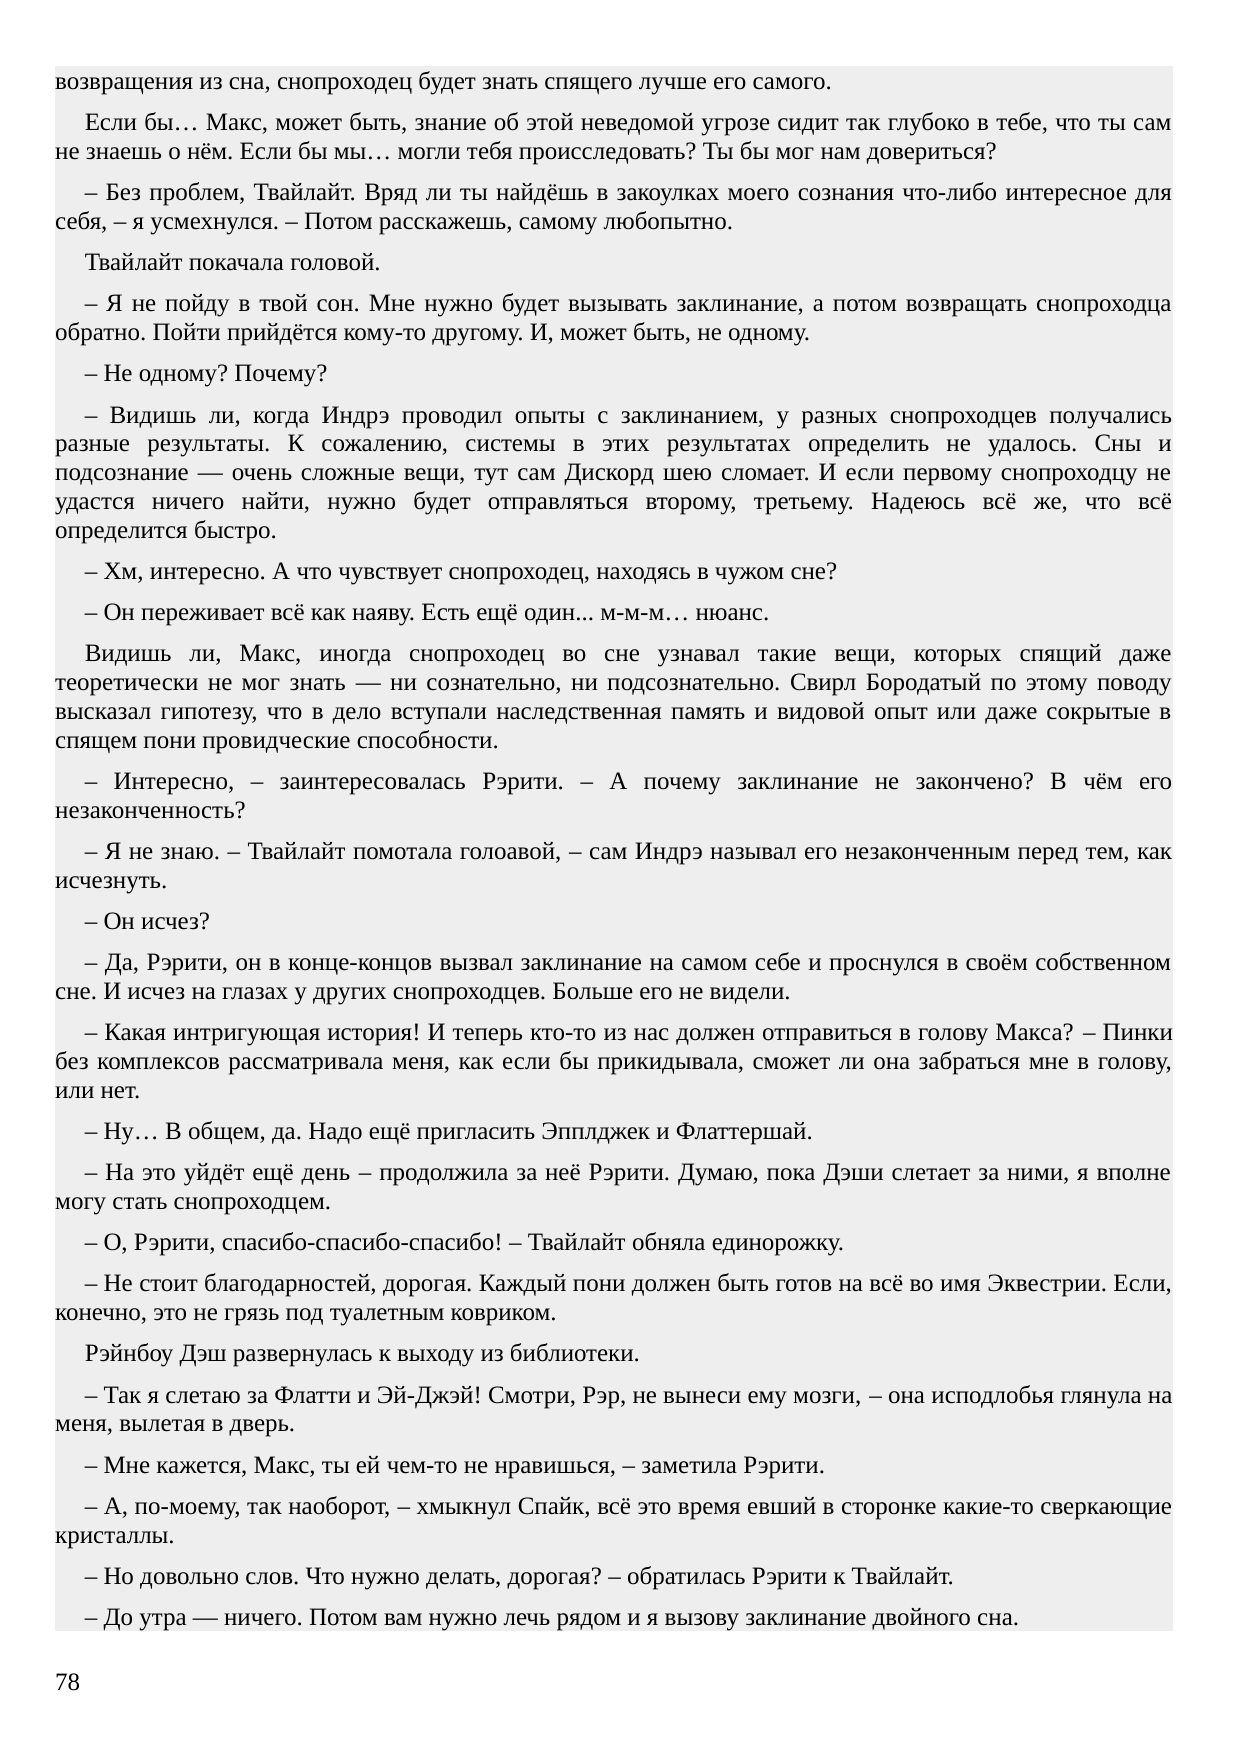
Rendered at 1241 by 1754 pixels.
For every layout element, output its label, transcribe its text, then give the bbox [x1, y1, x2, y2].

text – Какая интригующая история! И теперь кто-то из нас должен отправиться в голову Макса? – Пинки без комплексов рассматривала меня, как если бы прикидывала, сможет ли она забраться мне в голову, или нет. [55, 1017, 1173, 1103]
text – Так я слетаю за Флатти и Эй-Джэй! Смотри, Рэр, не вынеси ему мозги, – она исподлобья глянула на меня, вылетая в дверь. [55, 1380, 1173, 1437]
text – До утра — ничего. Потом вам нужно лечь рядом и я вызову заклинание двойного сна. [55, 1602, 1173, 1631]
text – Но довольно слов. Что нужно делать, дорогая? – обратилась Рэрити к Твайлайт. [55, 1561, 1173, 1590]
text – Хм, интересно. А что чувствует снопроходец, находясь в чужом сне? [55, 556, 1173, 585]
text Рэйнбоу Дэш развернулась к выходу из библиотеки. [55, 1338, 1173, 1367]
text – Он исчез? [55, 906, 1173, 935]
text Если бы… Макс, может быть, знание об этой неведомой угрозе сидит так глубоко в тебе, что ты сам не знаешь о нём. Если бы мы… могли тебя происследовать? Ты бы мог нам довериться? [55, 107, 1173, 165]
text – Да, Рэрити, он в конце-концов вызвал заклинание на самом себе и проснулся в своём собственном сне. И исчез на глазах у других снопроходцев. Больше его не видели. [55, 947, 1173, 1005]
text – О, Рэрити, спасибо-спасибо-спасибо! – Твайлайт обняла единорожку. [55, 1227, 1173, 1256]
text Видишь ли, Макс, иногда снопроходец во сне узнавал такие вещи, которых спящий даже теоретически не мог знать — ни сознательно, ни подсознательно. Свирл Бородатый по этому поводу высказал гипотезу, что в дело вступали наследственная память и видовой опыт или даже сокрытые в спящем пони провидческие способности. [55, 638, 1173, 753]
text Твайлайт покачала головой. [55, 247, 1173, 276]
text – Я не пойду в твой сон. Мне нужно будет вызывать заклинание, а потом возвращать снопроходца обратно. Пойти прийдётся кому-то другому. И, может быть, не одному. [55, 288, 1173, 346]
text – Мне кажется, Макс, ты ей чем-то не нравишься, – заметила Рэрити. [55, 1450, 1173, 1478]
text – Интересно, – заинтересовалась Рэрити. – А почему заклинание не закончено? В чём его незаконченность? [55, 766, 1173, 823]
text – На это уйдёт ещё день – продолжила за неё Рэрити. Думаю, пока Дэши слетает за ними, я вполне могу стать снопроходцем. [55, 1157, 1173, 1215]
text – Я не знаю. – Твайлайт помотала голоавой, – сам Индрэ называл его незаконченным перед тем, как исчезнуть. [55, 836, 1173, 893]
text возвращения из сна, снопроходец будет знать спящего лучше его самого. [55, 66, 1173, 95]
text – Он переживает всё как наяву. Есть ещё один... м-м-м… нюанс. [55, 597, 1173, 626]
text – Без проблем, Твайлайт. Вряд ли ты найдёшь в закоулках моего сознания что-либо интересное для себя, – я усмехнулся. – Потом расскажешь, самому любопытно. [55, 177, 1173, 235]
text – Ну… В общем, да. Надо ещё пригласить Эпплджек и Флаттершай. [55, 1116, 1173, 1145]
text – А, по-моему, так наоборот, – хмыкнул Спайк, всё это время евший в сторонке какие-то сверкающие кристаллы. [55, 1491, 1173, 1548]
text – Не стоит благодарностей, дорогая. Каждый пони должен быть готов на всё во имя Эквестрии. Если, конечно, это не грязь под туалетным ковриком. [55, 1268, 1173, 1326]
text – Видишь ли, когда Индрэ проводил опыты с заклинанием, у разных снопроходцев получались разные результаты. К сожалению, системы в этих результатах определить не удалось. Сны и подсознание — очень сложные вещи, тут сам Дискорд шею сломает. И если первому снопроходцу не удастся ничего найти, нужно будет отправляться второму, третьему. Надеюсь всё же, что всё определится быстро. [55, 400, 1173, 543]
text – Не одному? Почему? [55, 358, 1173, 387]
